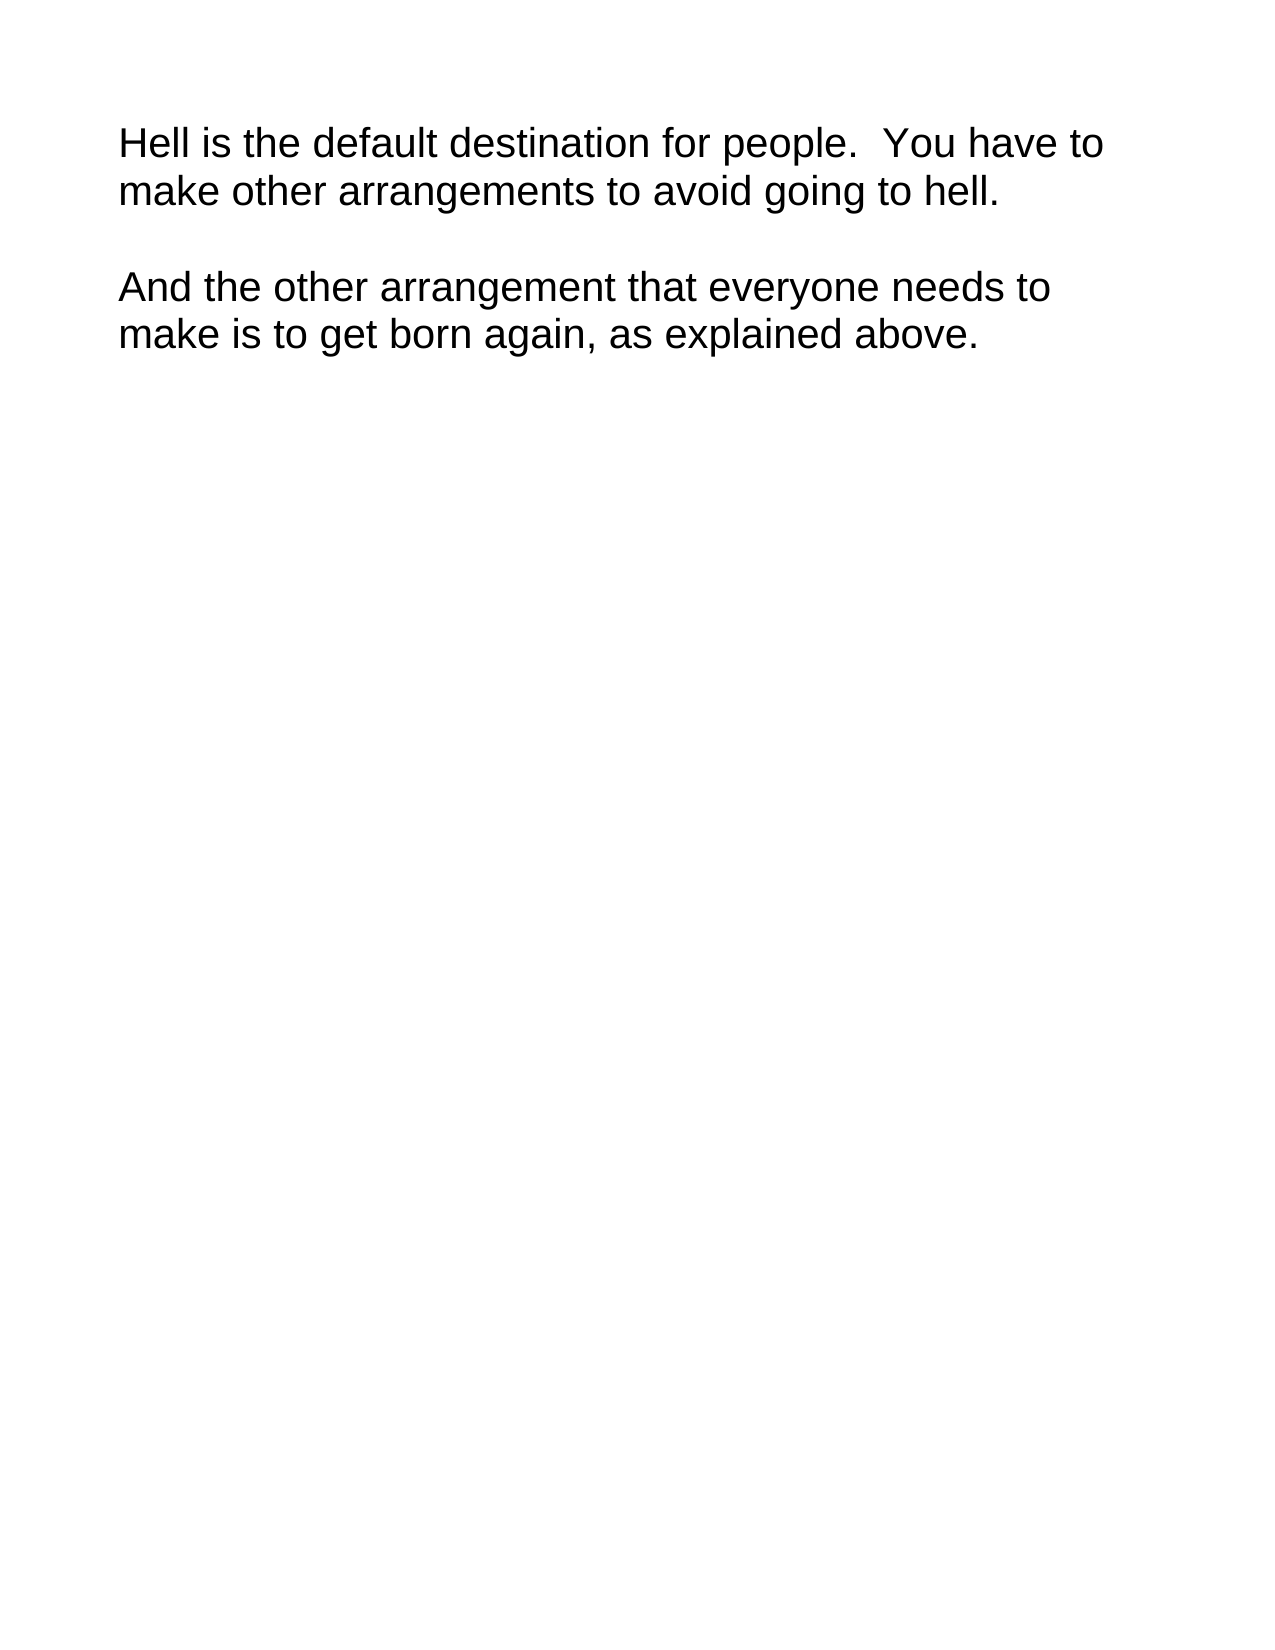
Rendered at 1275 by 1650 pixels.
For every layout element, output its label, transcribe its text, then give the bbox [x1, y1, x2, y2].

text And the other arrangement that everyone needs to make is to get born again, as explained above. [118, 262, 1157, 358]
text Hell is the default destination for people. You have to make other arrangements to avoid going to hell. [118, 118, 1157, 214]
